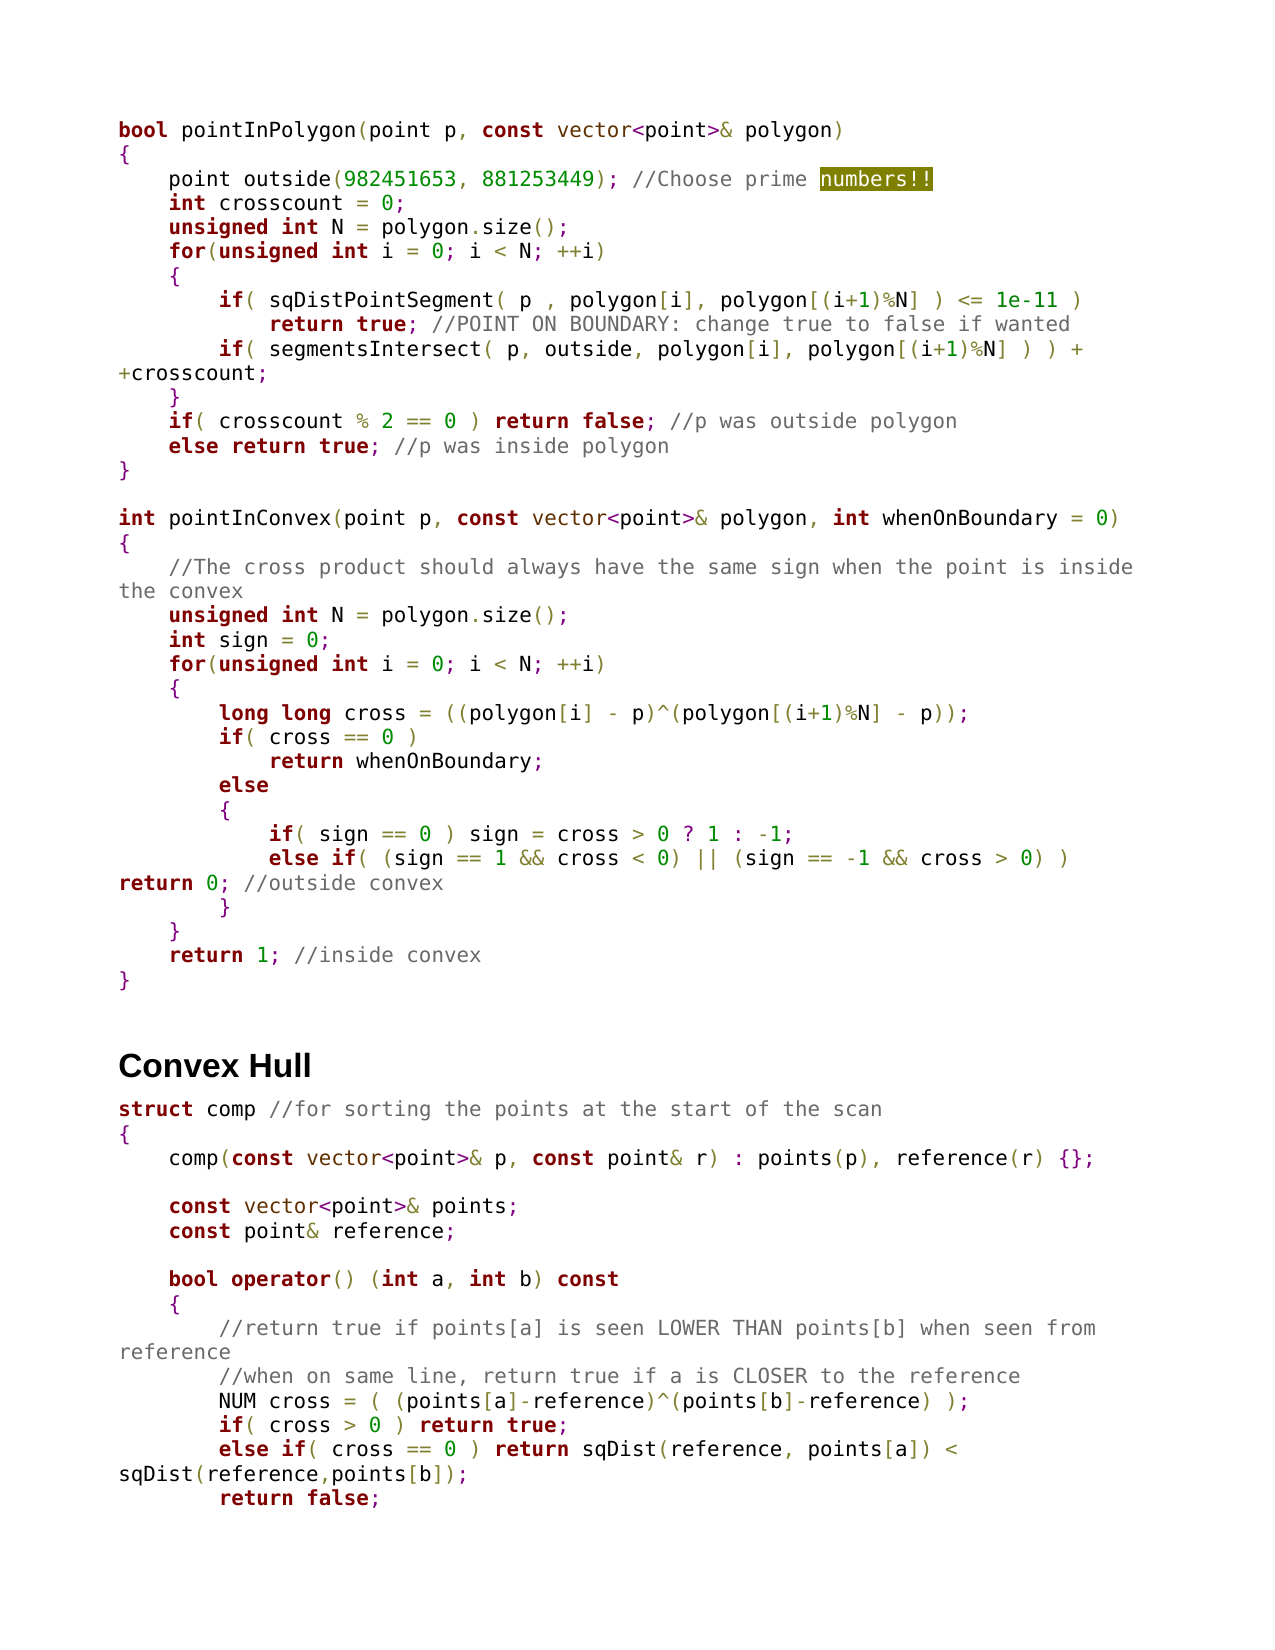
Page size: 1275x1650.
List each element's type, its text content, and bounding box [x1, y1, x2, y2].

text comp(const vector<point>& p, const point& r) : points(p), reference(r) {}; [118, 1146, 1157, 1170]
text else if( (sign == 1 && cross < 0) || (sign == -1 && cross > 0) ) return 0; //outside convex [118, 846, 1157, 895]
text int pointInConvex(point p, const vector<point>& polygon, int whenOnBoundary = 0) [118, 506, 1157, 531]
text } [118, 919, 1157, 943]
text { [118, 264, 1157, 288]
text } [118, 385, 1157, 409]
text unsigned int N = polygon.size(); [118, 603, 1157, 628]
text unsigned int N = polygon.size(); [118, 215, 1157, 239]
text return whenOnBoundary; [118, 749, 1157, 773]
text } [118, 895, 1157, 919]
text else [118, 773, 1157, 798]
text point outside(982451653, 881253449); //Choose prime numbers!! [118, 167, 1157, 191]
text else if( cross == 0 ) return sqDist(reference, points[a]) < sqDist(reference,points[b]); [118, 1437, 1157, 1486]
text if( cross == 0 ) [118, 725, 1157, 749]
text { [118, 531, 1157, 555]
text long long cross = ((polygon[i] - p)^(polygon[(i+1)%N] - p)); [118, 701, 1157, 725]
text if( sign == 0 ) sign = cross > 0 ? 1 : -1; [118, 822, 1157, 846]
text bool pointInPolygon(point p, const vector<point>& polygon) [118, 118, 1157, 142]
text int crosscount = 0; [118, 191, 1157, 215]
text for(unsigned int i = 0; i < N; ++i) [118, 652, 1157, 676]
text struct comp //for sorting the points at the start of the scan [118, 1097, 1157, 1122]
text return false; [118, 1486, 1157, 1510]
text if( crosscount % 2 == 0 ) return false; //p was outside polygon [118, 409, 1157, 434]
subtitle Convex Hull [118, 1046, 1157, 1085]
text { [118, 1292, 1157, 1316]
text return true; //POINT ON BOUNDARY: change true to false if wanted [118, 312, 1157, 337]
text //The cross product should always have the same sign when the point is inside the convex [118, 555, 1157, 603]
text //when on same line, return true if a is CLOSER to the reference [118, 1364, 1157, 1389]
text else return true; //p was inside polygon [118, 434, 1157, 458]
text for(unsigned int i = 0; i < N; ++i) [118, 239, 1157, 264]
text NUM cross = ( (points[a]-reference)^(points[b]-reference) ); [118, 1389, 1157, 1413]
text //return true if points[a] is seen LOWER THAN points[b] when seen from reference [118, 1316, 1157, 1364]
text { [118, 142, 1157, 167]
text { [118, 1122, 1157, 1146]
text const point& reference; [118, 1219, 1157, 1243]
text if( sqDistPointSegment( p , polygon[i], polygon[(i+1)%N] ) <= 1e-11 ) [118, 288, 1157, 312]
text } [118, 968, 1157, 992]
text if( cross > 0 ) return true; [118, 1413, 1157, 1437]
text int sign = 0; [118, 628, 1157, 652]
text bool operator() (int a, int b) const [118, 1267, 1157, 1292]
text const vector<point>& points; [118, 1194, 1157, 1219]
text return 1; //inside convex [118, 943, 1157, 968]
text if( segmentsIntersect( p, outside, polygon[i], polygon[(i+1)%N] ) ) ++crosscount; [118, 337, 1157, 385]
text { [118, 676, 1157, 701]
text { [118, 798, 1157, 822]
text } [118, 458, 1157, 482]
